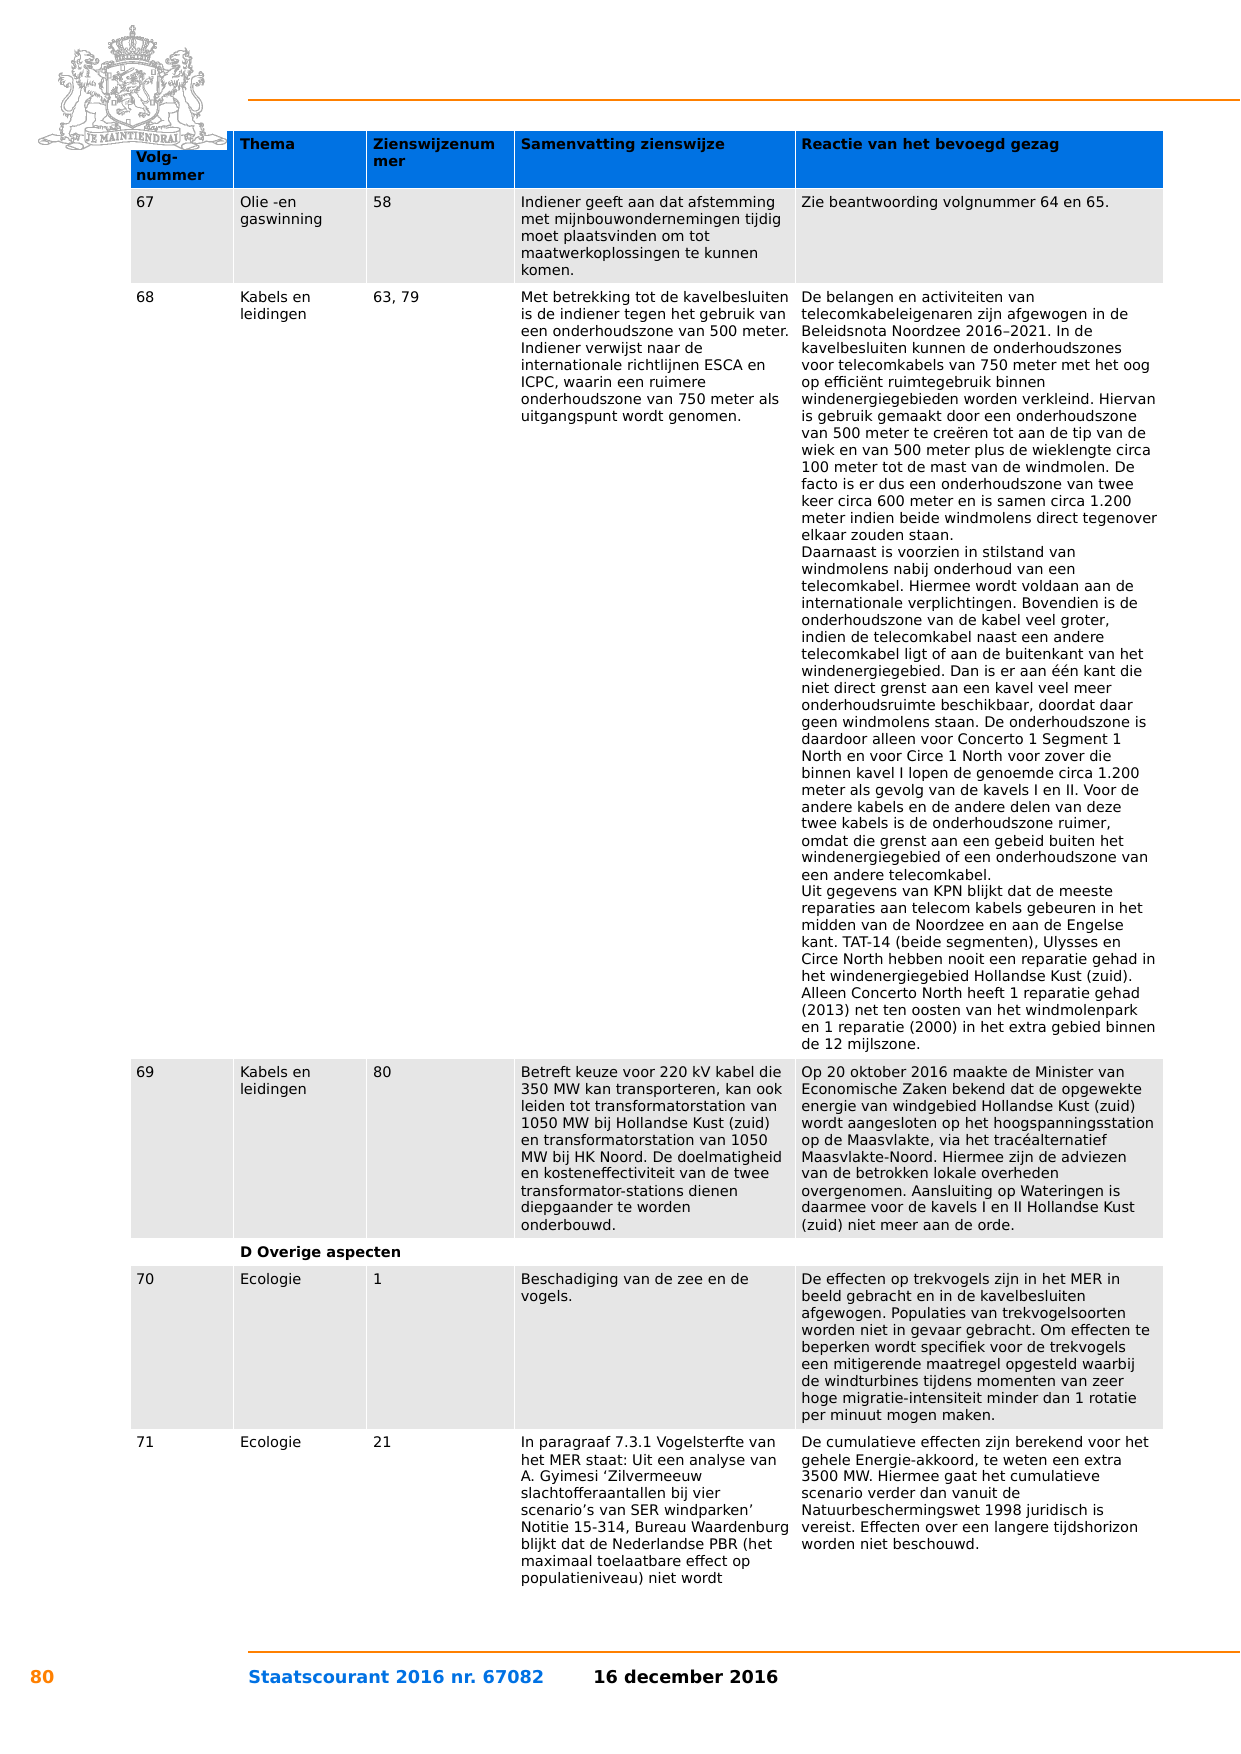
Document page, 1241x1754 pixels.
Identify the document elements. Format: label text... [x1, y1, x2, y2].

table_cell [131, 1239, 233, 1265]
table_cell Kabels en leidingen [234, 284, 366, 1058]
table_cell Ecologie [234, 1430, 366, 1592]
table_cell 80 [367, 1059, 514, 1238]
table_cell 21 [367, 1430, 514, 1592]
table_cell 69 [131, 1059, 233, 1238]
table_cell Olie -en gaswinning [234, 189, 366, 283]
table_cell Op 20 oktober 2016 maakte de Minister van Economische Zaken bekend dat de opgewekte energie van windgebied Hollandse Kust (zuid) wordt aangesloten op het hoogspanningsstation op de Maasvlakte, via het tracéalternatief Maasvlakte-Noord. Hiermee zijn de adviezen van de betrokken lokale overheden overgenomen. Aansluiting op Wateringen is daarmee voor de kavels I en II Hollandse Kust (zuid) niet meer aan de orde. [796, 1059, 1163, 1238]
table_cell D Overige aspecten [234, 1239, 1163, 1265]
table_cell 68 [131, 284, 233, 1058]
table_cell 70 [131, 1266, 233, 1429]
table_cell 71 [131, 1430, 233, 1592]
table_header Zienswijzenummer [367, 131, 514, 188]
table_header Reactie van het bevoegd gezag [796, 131, 1163, 188]
table_cell Ecologie [234, 1266, 366, 1429]
table_cell Indiener geeft aan dat afstemming met mijnbouwondernemingen tijdig moet plaatsvinden om tot maatwerkoplossingen te kunnen komen. [515, 189, 795, 283]
table_cell Met betrekking tot de kavelbesluiten is de indiener tegen het gebruik van een onderhoudszone van 500 meter. Indiener verwijst naar de internationale richtlijnen ESCA en ICPC, waarin een ruimere onderhoudszone van 750 meter als uitgangspunt wordt genomen. [515, 284, 795, 1058]
table_cell Kabels en leidingen [234, 1059, 366, 1238]
table_cell Zie beantwoording volgnummer 64 en 65. [796, 189, 1163, 283]
table_cell 1 [367, 1266, 514, 1429]
table_cell De belangen en activiteiten van telecomkabeleigenaren zijn afgewogen in de Beleidsnota Noordzee 2016–2021. In de kavelbesluiten kunnen de onderhoudszones voor telecomkabels van 750 meter met het oog op efficiënt ruimtegebruik binnen windenergiegebieden worden verkleind. Hiervan is gebruik gemaakt door een onderhoudszone van 500 meter te creëren tot aan de tip van de wiek en van 500 meter plus de wieklengte circa 100 meter tot de mast van de windmolen. De facto is er dus een onderhoudszone van twee keer circa 600 meter en is samen circa 1.200 meter indien beide windmolens direct tegenover elkaar zouden staan. Daarnaast is voorzien in stilstand van windmolens nabij onderhoud van een telecomkabel. Hiermee wordt voldaan aan de internationale verplichtingen. Bovendien is de onderhoudszone van de kabel veel groter, indien de telecomkabel naast een andere telecomkabel ligt of aan de buitenkant van het windenergiegebied. Dan is er aan één kant die niet direct grenst aan een kavel veel meer onderhoudsruimte beschikbaar, doordat daar geen windmolens staan. De onderhoudszone is daardoor alleen voor Concerto 1 Segment 1 North en voor Circe 1 North voor zover die binnen kavel I lopen de genoemde circa 1.200 meter als gevolg van de kavels I en II. Voor de andere kabels en de andere delen van deze twee kabels is de onderhoudszone ruimer, omdat die grenst aan een gebeid buiten het windenergiegebied of een onderhoudszone van een andere telecomkabel. Uit gegevens van KPN blijkt dat de meeste reparaties aan telecom kabels gebeuren in het midden van de Noordzee en aan de Engelse kant. TAT-14 (beide segmenten), Ulysses en Circe North hebben nooit een reparatie gehad in het windenergiegebied Hollandse Kust (zuid). Alleen Concerto North heeft 1 reparatie gehad (2013) net ten oosten van het windmolenpark en 1 reparatie (2000) in het extra gebied binnen de 12 mijlszone. [796, 284, 1163, 1058]
table_cell De cumulatieve effecten zijn berekend voor het gehele Energie-akkoord, te weten een extra 3500 MW. Hiermee gaat het cumulatieve scenario verder dan vanuit de Natuurbeschermingswet 1998 juridisch is vereist. Effecten over een langere tijdshorizon worden niet beschouwd. [796, 1430, 1163, 1592]
table_header Samenvatting zienswijze [515, 131, 795, 188]
table_cell Betreft keuze voor 220 kV kabel die 350 MW kan transporteren, kan ook leiden tot transformatorstation van 1050 MW bij Hollandse Kust (zuid) en transformatorstation van 1050 MW bij HK Noord. De doelmatigheid en kosteneffectiviteit van de twee transformator-stations dienen diepgaander te worden onderbouwd. [515, 1059, 795, 1238]
table_cell De effecten op trekvogels zijn in het MER in beeld gebracht en in de kavelbesluiten afgewogen. Populaties van trekvogelsoorten worden niet in gevaar gebracht. Om effecten te beperken wordt specifiek voor de trekvogels een mitigerende maatregel opgesteld waarbij de windturbines tijdens momenten van zeer hoge migratie-intensiteit minder dan 1 rotatie per minuut mogen maken. [796, 1266, 1163, 1429]
table_header Volg-nummer [131, 131, 233, 188]
picture [38, 25, 227, 150]
table_cell 67 [131, 189, 233, 283]
table_cell 63, 79 [367, 284, 514, 1058]
table_cell 58 [367, 189, 514, 283]
table_header Thema [234, 131, 366, 188]
table_cell In paragraaf 7.3.1 Vogelsterfte van het MER staat: Uit een analyse van A. Gyimesi ‘Zilvermeeuw slachtofferaantallen bij vier scenario’s van SER windparken’ Notitie 15-314, Bureau Waardenburg blijkt dat de Nederlandse PBR (het maximaal toelaatbare effect op populatieniveau) niet wordt [515, 1430, 795, 1592]
table_cell Beschadiging van de zee en de vogels. [515, 1266, 795, 1429]
